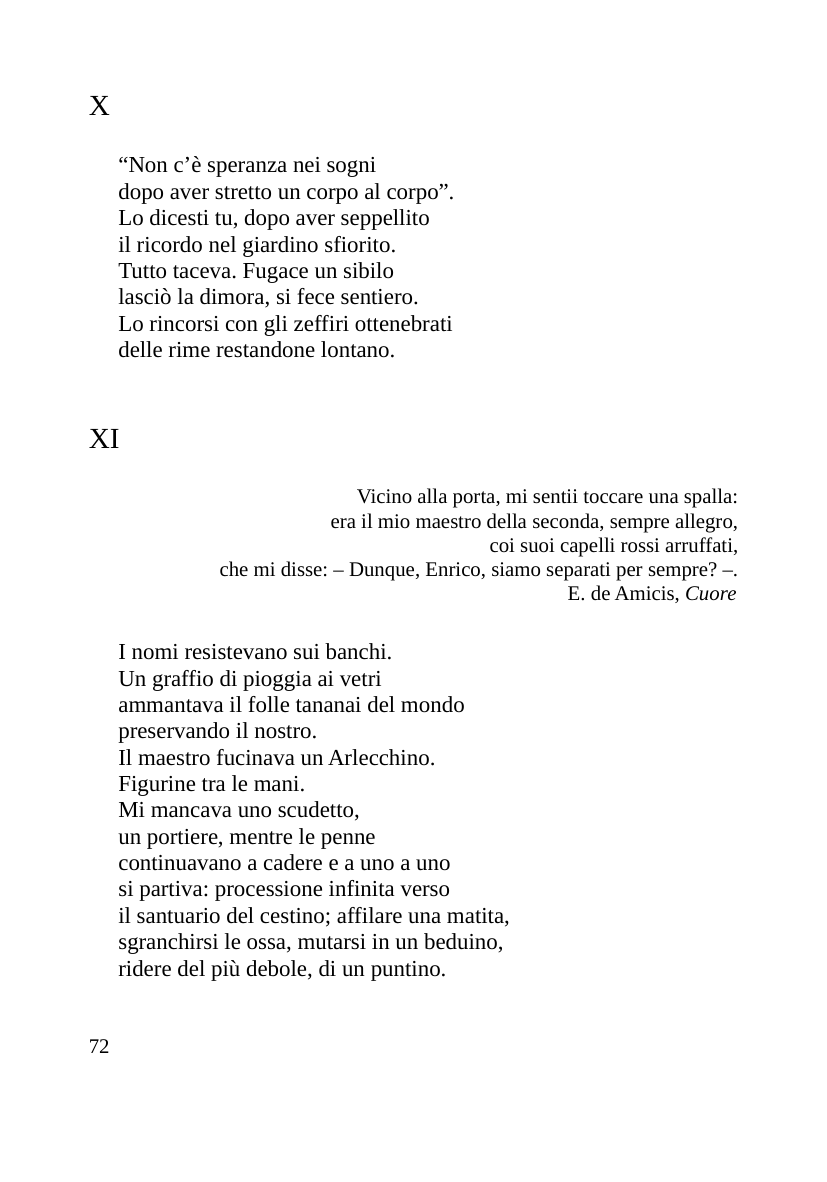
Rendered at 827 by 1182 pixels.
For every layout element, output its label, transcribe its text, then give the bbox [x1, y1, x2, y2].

text continuavano a cadere e a uno a uno [88, 849, 738, 876]
text coi suoi capelli rossi arruffati, [88, 533, 738, 557]
text Un graffio di pioggia ai vetri [88, 665, 738, 691]
text che mi disse: – Dunque, Enrico, siamo separati per sempre? –. [88, 557, 738, 581]
text I nomi resistevano sui banchi. [88, 638, 738, 665]
text sgranchirsi le ossa, mutarsi in un beduino, [88, 928, 738, 954]
text XI [88, 421, 738, 455]
text Mi mancava uno scudetto, [88, 796, 738, 823]
text Vicino alla porta, mi sentii toccare una spalla: [88, 484, 738, 508]
text Tutto taceva. Fugace un sibilo [88, 257, 738, 283]
text era il mio maestro della seconda, sempre allegro, [88, 508, 738, 533]
text ridere del più debole, di un puntino. [88, 954, 738, 981]
text E. de Amicis, Cuore [88, 581, 738, 605]
text ammantava il folle tananai del mondo [88, 691, 738, 717]
text preservando il nostro. [88, 717, 738, 744]
text Lo dicesti tu, dopo aver seppellito [88, 204, 738, 231]
text Lo rincorsi con gli zeffiri ottenebrati [88, 310, 738, 336]
text dopo aver stretto un corpo al corpo”. [88, 178, 738, 204]
text Figurine tra le mani. [88, 770, 738, 796]
text il santuario del cestino; affilare una matita, [88, 902, 738, 928]
text un portiere, mentre le penne [88, 823, 738, 849]
text si partiva: processione infinita verso [88, 876, 738, 902]
text delle rime restandone lontano. [88, 336, 738, 362]
text lasciò la dimora, si fece sentiero. [88, 283, 738, 310]
text “Non c’è speranza nei sogni [88, 152, 738, 178]
text X [88, 88, 738, 122]
text il ricordo nel giardino sfiorito. [88, 231, 738, 257]
text Il maestro fucinava un Arlecchino. [88, 744, 738, 770]
